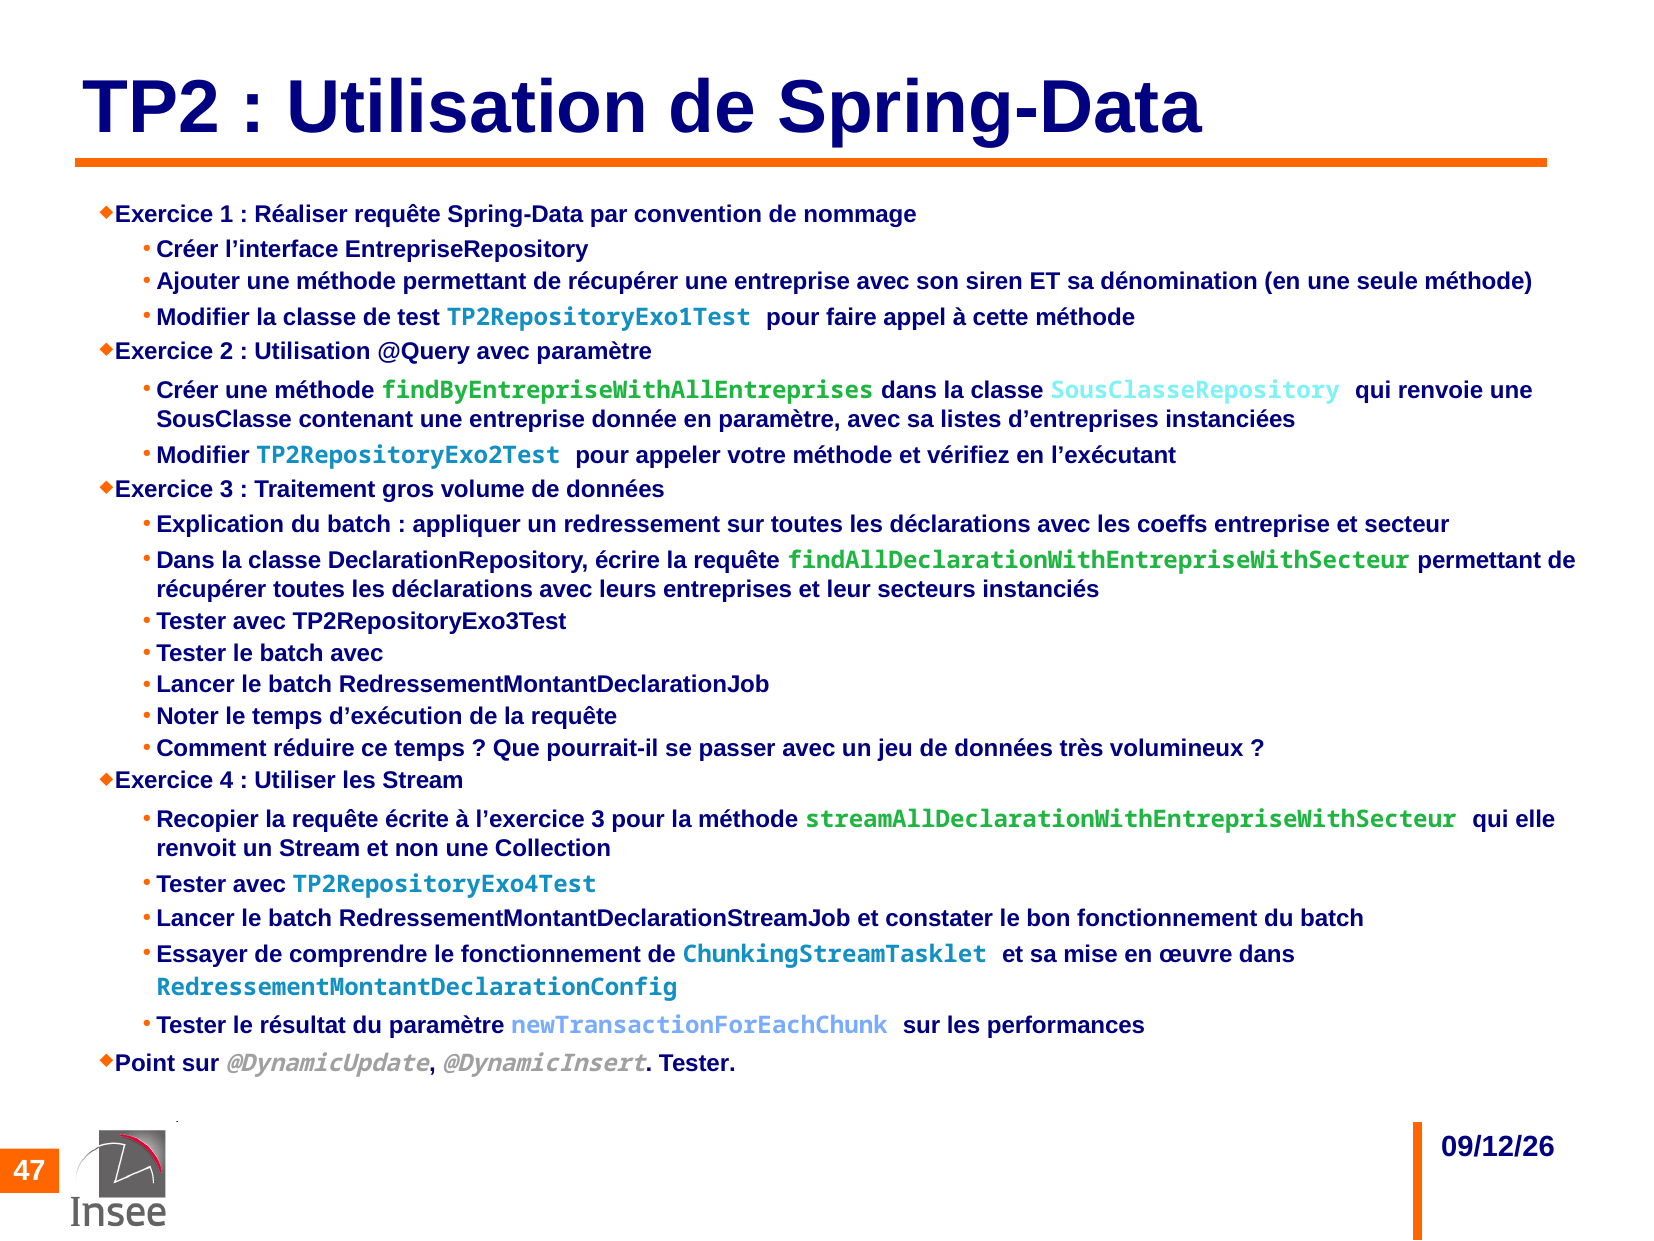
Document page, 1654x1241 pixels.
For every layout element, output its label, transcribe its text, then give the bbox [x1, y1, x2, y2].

title TP2 : Utilisation de Spring-Data [82, 49, 1619, 163]
list Exercice 1 : Réaliser requête Spring-Data par convention de nommage Créer l’interface EntrepriseRepository Ajouter une méthode permettant de récupérer une entreprise avec son siren ET sa dénomination (en une seule méthode) Modifier la classe de test TP2RepositoryExo1Test pour faire appel à cette méthode Exercice 2 : Utilisation @Query avec paramètre Créer une méthode findByEntrepriseWithAllEntreprises dans la classe SousClasseRepository qui renvoie une SousClasse contenant une entreprise donnée en paramètre, avec sa listes d’entreprises instanciées Modifier TP2RepositoryExo2Test pour appeler votre méthode et vérifiez en l’exécutant Exercice 3 : Traitement gros volume de données Explication du batch : appliquer un redressement sur toutes les déclarations avec les coeffs entreprise et secteur Dans la classe DeclarationRepository, écrire la requête findAllDeclarationWithEntrepriseWithSecteur permettant de récupérer toutes les déclarations avec leurs entreprises et leur secteurs instanciés Tester avec TP2RepositoryExo3Test Tester le batch avec Lancer le batch RedressementMontantDeclarationJob Noter le temps d’exécution de la requête Comment réduire ce temps ? Que pourrait-il se passer avec un jeu de données très volumineux ? Exercice 4 : Utiliser les Stream Recopier la requête écrite à l’exercice 3 pour la méthode streamAllDeclarationWithEntrepriseWithSecteur qui elle renvoit un Stream et non une Collection Tester avec TP2RepositoryExo4Test Lancer le batch RedressementMontantDeclarationStreamJob et constater le bon fonctionnement du batch Essayer de comprendre le fonctionnement de ChunkingStreamTasklet et sa mise en œuvre dans RedressementMontantDeclarationConfig Tester le résultat du paramètre newTransactionForEachChunk sur les performances Point sur @DynamicUpdate, @DynamicInsert. Tester. [94, 165, 1583, 1123]
picture [62, 1121, 178, 1241]
